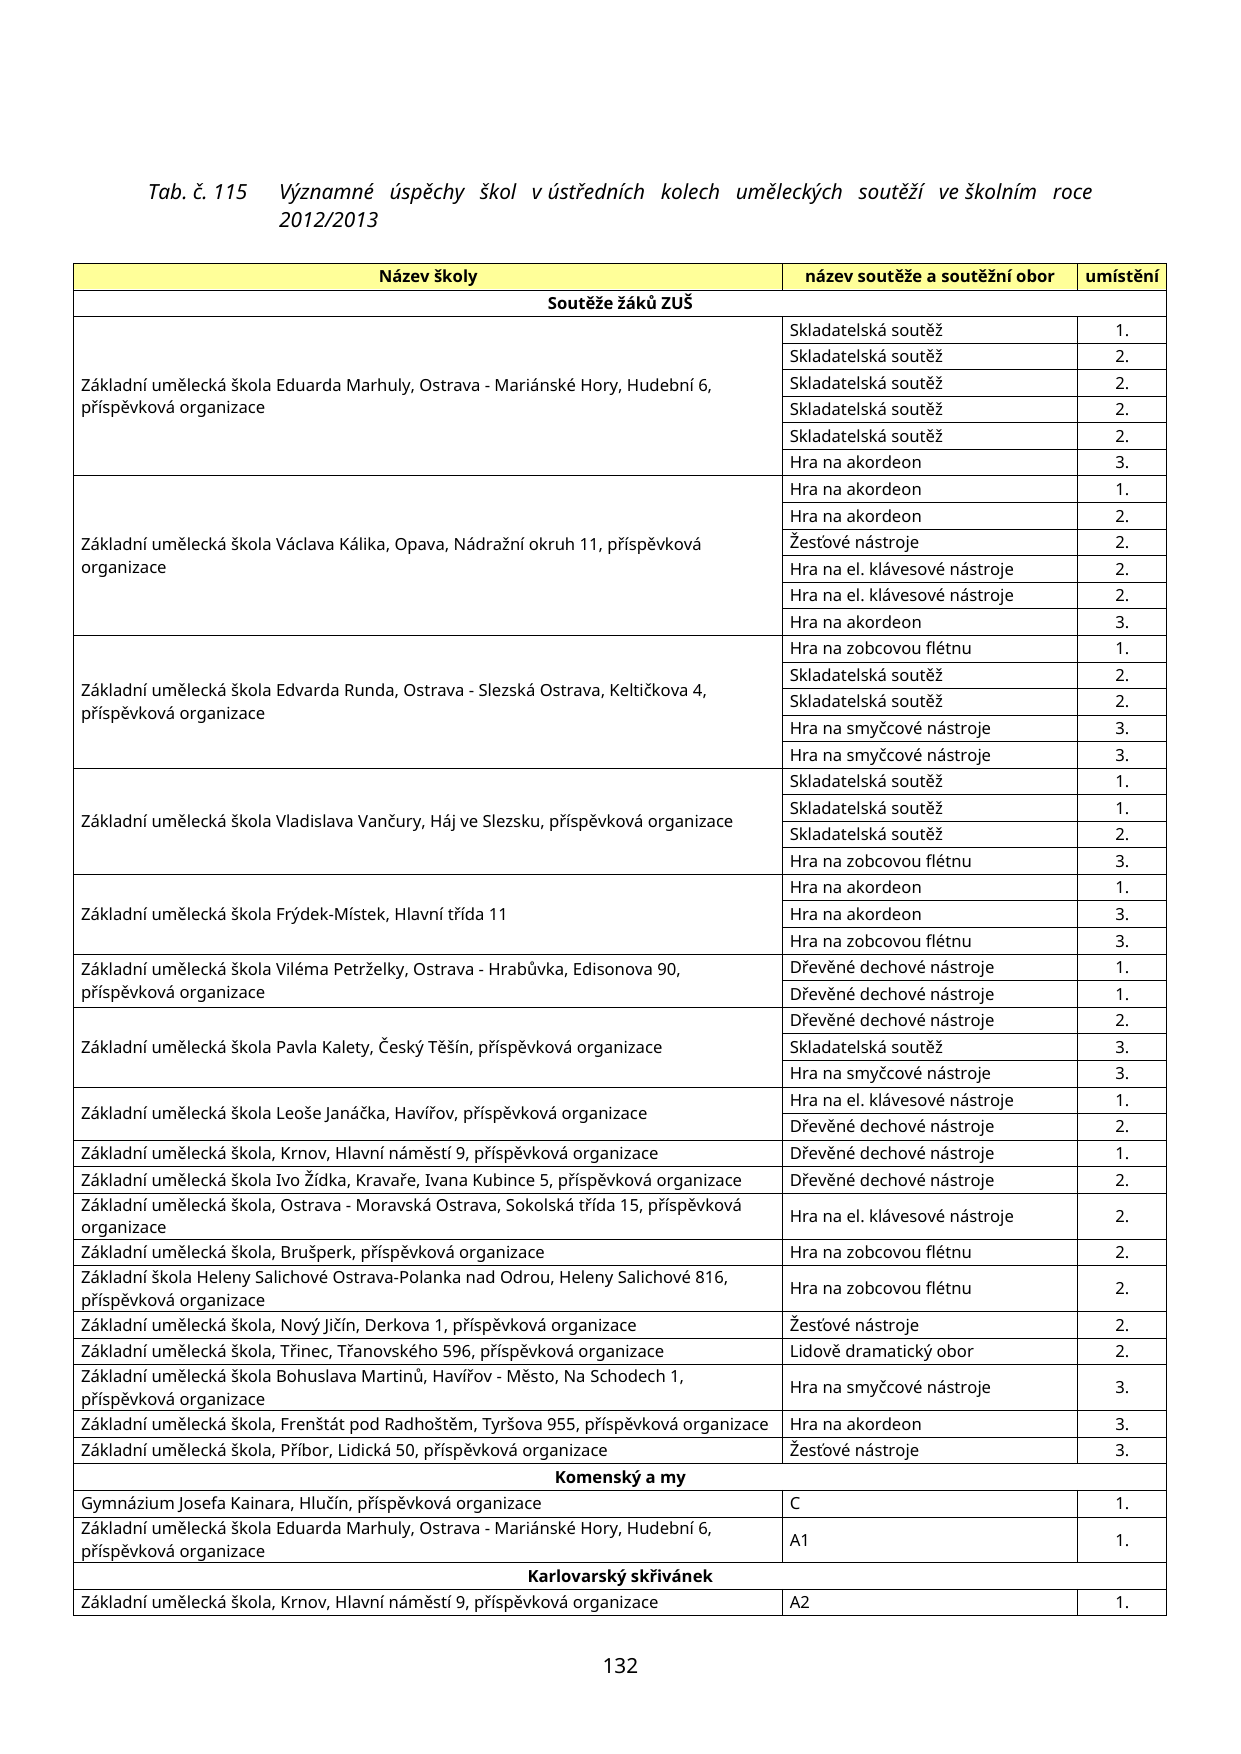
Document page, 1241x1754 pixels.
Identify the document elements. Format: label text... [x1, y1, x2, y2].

table_cell 1. [1078, 636, 1166, 661]
table_cell 2. [1078, 1240, 1166, 1265]
table_cell 1. [1078, 1518, 1166, 1562]
table_cell Základní škola Heleny Salichové Ostrava-Polanka nad Odrou, Heleny Salichové 816, příspěvková organizace [74, 1266, 782, 1311]
table_cell 1. [1078, 476, 1166, 502]
table_cell Hra na smyčcové nástroje [783, 742, 1077, 768]
table_cell Základní umělecká škola Eduarda Marhuly, Ostrava - Mariánské Hory, Hudební 6, příspěvková organizace [74, 1518, 782, 1562]
table_cell Hra na zobcovou flétnu [783, 1266, 1077, 1311]
table_cell Základní umělecká škola, Nový Jičín, Derkova 1, příspěvková organizace [74, 1312, 782, 1338]
table_cell 1. [1078, 317, 1166, 343]
table_cell Žesťové nástroje [783, 1438, 1077, 1463]
table_cell Skladatelská soutěž [783, 423, 1077, 449]
table_cell Skladatelská soutěž [783, 370, 1077, 396]
table_cell Hra na akordeon [783, 476, 1077, 502]
table_cell 2. [1078, 556, 1166, 582]
table_cell 2. [1078, 1339, 1166, 1364]
table_cell 2. [1078, 583, 1166, 608]
table_cell 1. [1078, 981, 1166, 1007]
table_cell 2. [1078, 822, 1166, 847]
table_cell Dřevěné dechové nástroje [783, 1114, 1077, 1139]
table_cell Základní umělecká škola Edvarda Runda, Ostrava - Slezská Ostrava, Keltičkova 4, příspěvková organizace [74, 636, 782, 768]
table_cell Dřevěné dechové nástroje [783, 955, 1077, 980]
table_cell 2. [1078, 423, 1166, 449]
table_cell Hra na smyčcové nástroje [783, 1061, 1077, 1086]
table_cell A1 [783, 1518, 1077, 1562]
table_cell 3. [1078, 450, 1166, 475]
table_cell 2. [1078, 1114, 1166, 1139]
table_cell Žesťové nástroje [783, 1312, 1077, 1338]
table_cell Skladatelská soutěž [783, 795, 1077, 821]
table_cell Dřevěné dechové nástroje [783, 1167, 1077, 1193]
table_cell Hra na el. klávesové nástroje [783, 583, 1077, 608]
table_cell 2. [1078, 530, 1166, 555]
table_cell Skladatelská soutěž [783, 344, 1077, 369]
table_cell 3. [1078, 609, 1166, 635]
table_cell 3. [1078, 928, 1166, 953]
table_cell Hra na akordeon [783, 609, 1077, 635]
table_cell Základní umělecká škola, Frenštát pod Radhoštěm, Tyršova 955, příspěvková organizace [74, 1411, 782, 1437]
table_cell Hra na akordeon [783, 901, 1077, 927]
table_cell Gymnázium Josefa Kainara, Hlučín, příspěvková organizace [74, 1491, 782, 1516]
table_cell Základní umělecká škola Bohuslava Martinů, Havířov - Město, Na Schodech 1, příspěvková organizace [74, 1365, 782, 1410]
table_cell Základní umělecká škola Leoše Janáčka, Havířov, příspěvková organizace [74, 1088, 782, 1139]
table_cell Základní umělecká škola Eduarda Marhuly, Ostrava - Mariánské Hory, Hudební 6, příspěvková organizace [74, 317, 782, 475]
table_cell 1. [1078, 955, 1166, 980]
table_cell Hra na zobcovou flétnu [783, 636, 1077, 661]
table_cell Žesťové nástroje [783, 530, 1077, 555]
table_cell 3. [1078, 716, 1166, 741]
list Významné úspěchy škol v ústředních kolech uměleckých soutěží ve školním roce 2012/2013 [148, 177, 1092, 234]
table_cell Skladatelská soutěž [783, 663, 1077, 688]
table_cell 1. [1078, 795, 1166, 821]
table_cell 1. [1078, 1491, 1166, 1516]
table_cell Skladatelská soutěž [783, 1034, 1077, 1060]
table_header umístění [1078, 264, 1166, 289]
table_cell Základní umělecká škola, Příbor, Lidická 50, příspěvková organizace [74, 1438, 782, 1463]
table_cell 3. [1078, 1365, 1166, 1410]
table_header název soutěže a soutěžní obor [783, 264, 1077, 289]
table_cell Hra na el. klávesové nástroje [783, 1088, 1077, 1113]
table_cell Dřevěné dechové nástroje [783, 1141, 1077, 1166]
table_cell Skladatelská soutěž [783, 822, 1077, 847]
table_cell 2. [1078, 689, 1166, 714]
table_cell A2 [783, 1590, 1077, 1615]
table_cell 1. [1078, 875, 1166, 900]
table_header Název školy [74, 264, 782, 289]
table_cell Základní umělecká škola, Brušperk, příspěvková organizace [74, 1240, 782, 1265]
table_cell 2. [1078, 1167, 1166, 1193]
table_cell 1. [1078, 769, 1166, 794]
table_cell 2. [1078, 1312, 1166, 1338]
table_cell 1. [1078, 1141, 1166, 1166]
table_cell Komenský a my [74, 1464, 1166, 1490]
table_cell Základní umělecká škola Ivo Žídka, Kravaře, Ivana Kubince 5, příspěvková organizace [74, 1167, 782, 1193]
table_cell Hra na akordeon [783, 450, 1077, 475]
table_cell Hra na akordeon [783, 503, 1077, 528]
table_cell 2. [1078, 397, 1166, 422]
table_cell 2. [1078, 1266, 1166, 1311]
table_cell Základní umělecká škola, Ostrava - Moravská Ostrava, Sokolská třída 15, příspěvková organizace [74, 1194, 782, 1238]
table_cell 3. [1078, 742, 1166, 768]
table_cell Hra na smyčcové nástroje [783, 1365, 1077, 1410]
table_cell Dřevěné dechové nástroje [783, 1008, 1077, 1033]
table_cell Hra na smyčcové nástroje [783, 716, 1077, 741]
table_cell Skladatelská soutěž [783, 397, 1077, 422]
table_cell Základní umělecká škola Pavla Kalety, Český Těšín, příspěvková organizace [74, 1008, 782, 1086]
table_cell Karlovarský skřivánek [74, 1563, 1166, 1589]
table_cell C [783, 1491, 1077, 1516]
table_cell Hra na zobcovou flétnu [783, 1240, 1077, 1265]
table_cell Základní umělecká škola, Třinec, Třanovského 596, příspěvková organizace [74, 1339, 782, 1364]
table_cell Základní umělecká škola, Krnov, Hlavní náměstí 9, příspěvková organizace [74, 1141, 782, 1166]
table_cell Hra na akordeon [783, 875, 1077, 900]
table_cell Hra na akordeon [783, 1411, 1077, 1437]
table_cell 1. [1078, 1590, 1166, 1615]
table_cell 3. [1078, 1061, 1166, 1086]
table_cell 3. [1078, 1438, 1166, 1463]
table_cell 2. [1078, 370, 1166, 396]
table_cell Základní umělecká škola Vladislava Vančury, Háj ve Slezsku, příspěvková organizace [74, 769, 782, 874]
table_cell Hra na zobcovou flétnu [783, 928, 1077, 953]
table_cell Hra na el. klávesové nástroje [783, 556, 1077, 582]
table_cell 2. [1078, 1194, 1166, 1238]
table_cell Skladatelská soutěž [783, 689, 1077, 714]
table_cell Dřevěné dechové nástroje [783, 981, 1077, 1007]
table_cell Skladatelská soutěž [783, 769, 1077, 794]
table_cell Základní umělecká škola Václava Kálika, Opava, Nádražní okruh 11, příspěvková organizace [74, 476, 782, 635]
table_cell 2. [1078, 1008, 1166, 1033]
table_cell 1. [1078, 1088, 1166, 1113]
table_cell 3. [1078, 848, 1166, 874]
table_cell Základní umělecká škola, Krnov, Hlavní náměstí 9, příspěvková organizace [74, 1590, 782, 1615]
table_cell Základní umělecká škola Frýdek-Místek, Hlavní třída 11 [74, 875, 782, 953]
table_cell Hra na el. klávesové nástroje [783, 1194, 1077, 1238]
table_cell Základní umělecká škola Viléma Petrželky, Ostrava - Hrabůvka, Edisonova 90, příspěvková organizace [74, 955, 782, 1007]
table_cell Hra na zobcovou flétnu [783, 848, 1077, 874]
table_cell 3. [1078, 1411, 1166, 1437]
table_cell 3. [1078, 1034, 1166, 1060]
table_cell 2. [1078, 503, 1166, 528]
table_cell 3. [1078, 901, 1166, 927]
table_cell 2. [1078, 344, 1166, 369]
table_cell Soutěže žáků ZUŠ [74, 291, 1166, 316]
table_cell 2. [1078, 663, 1166, 688]
table_cell Lidově dramatický obor [783, 1339, 1077, 1364]
table_cell Skladatelská soutěž [783, 317, 1077, 343]
